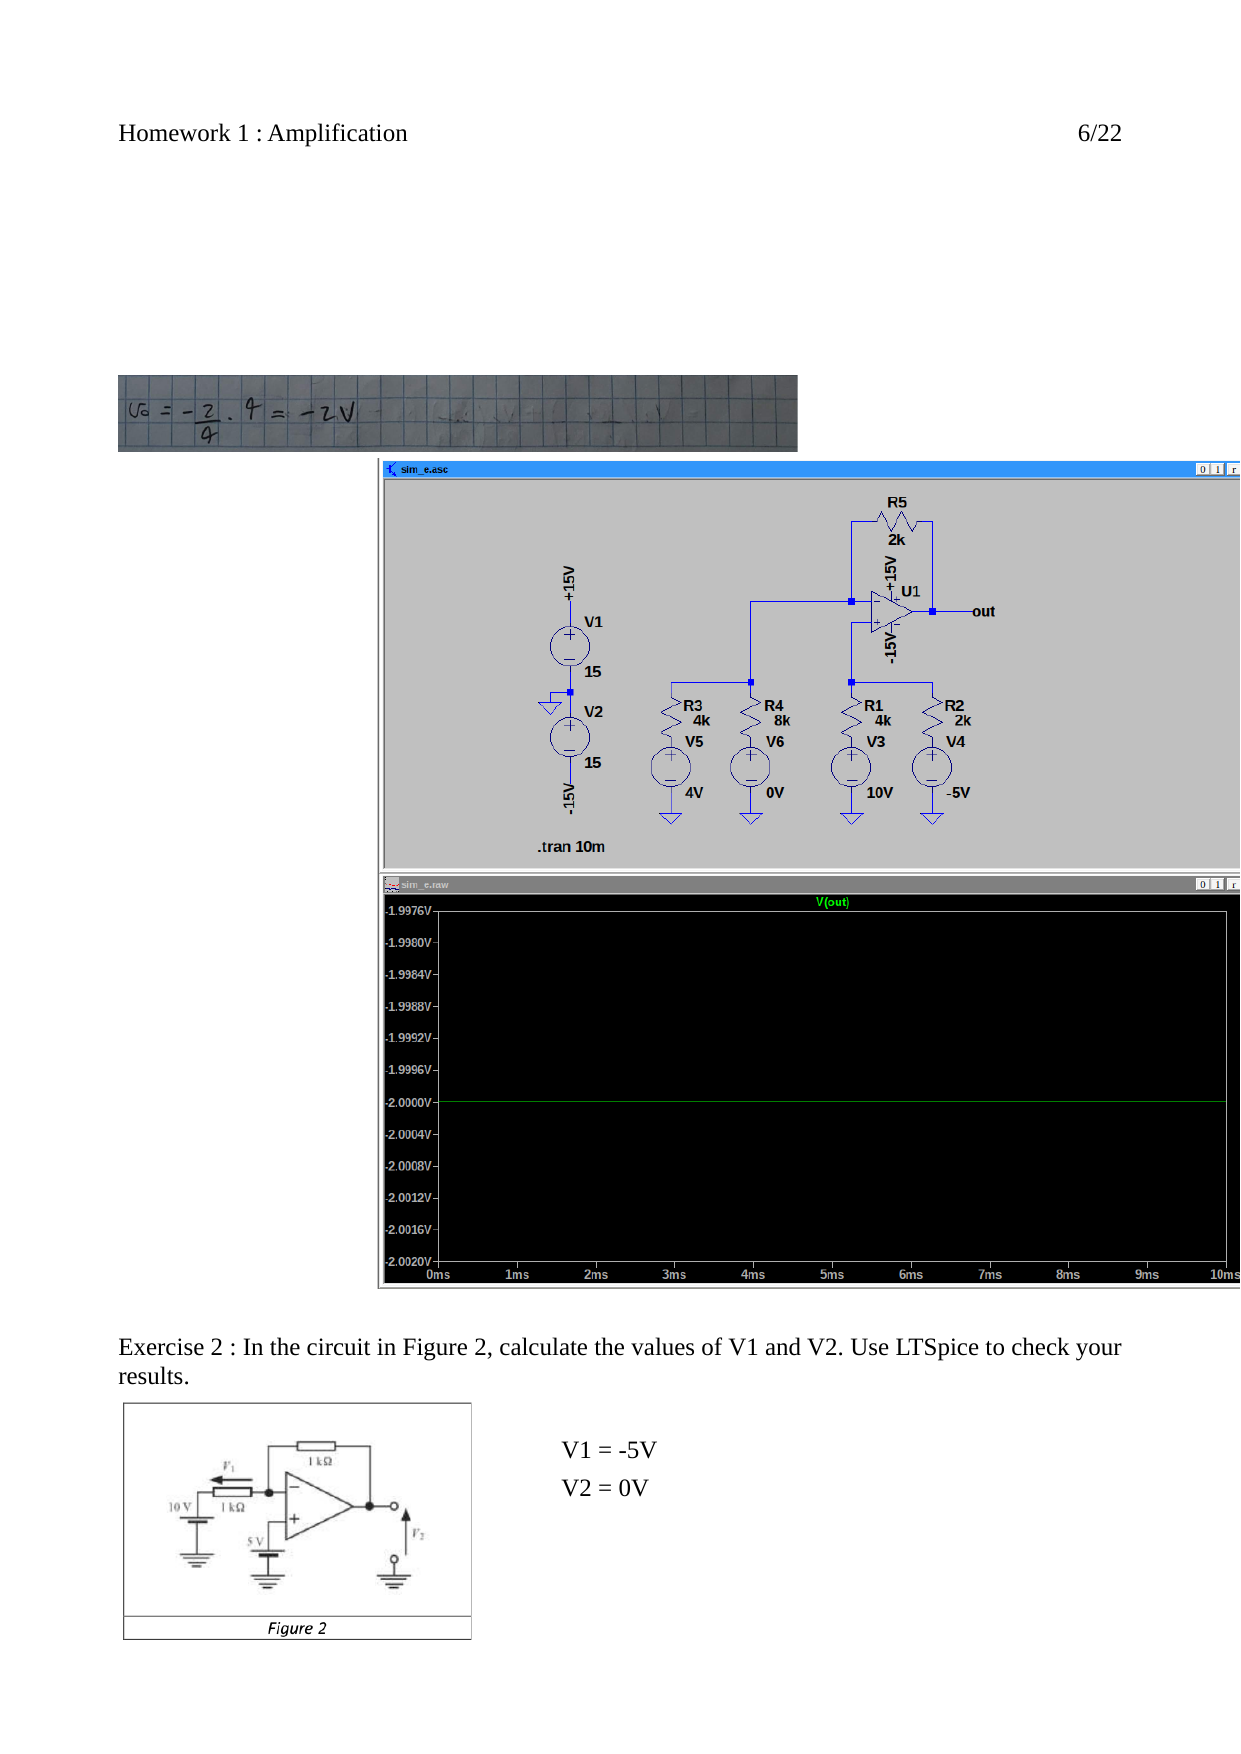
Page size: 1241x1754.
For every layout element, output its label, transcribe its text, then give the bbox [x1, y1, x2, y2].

text Exercise 2 : In the circuit in Figure 2, calculate the values of V1 and V2. Use LTSpice to check your results. [118, 1332, 1122, 1389]
text V2 = 0V [472, 1473, 1122, 1502]
picture [121, 1399, 472, 1641]
picture [377, 458, 1240, 1289]
text V1 = -5V [472, 1436, 1122, 1464]
